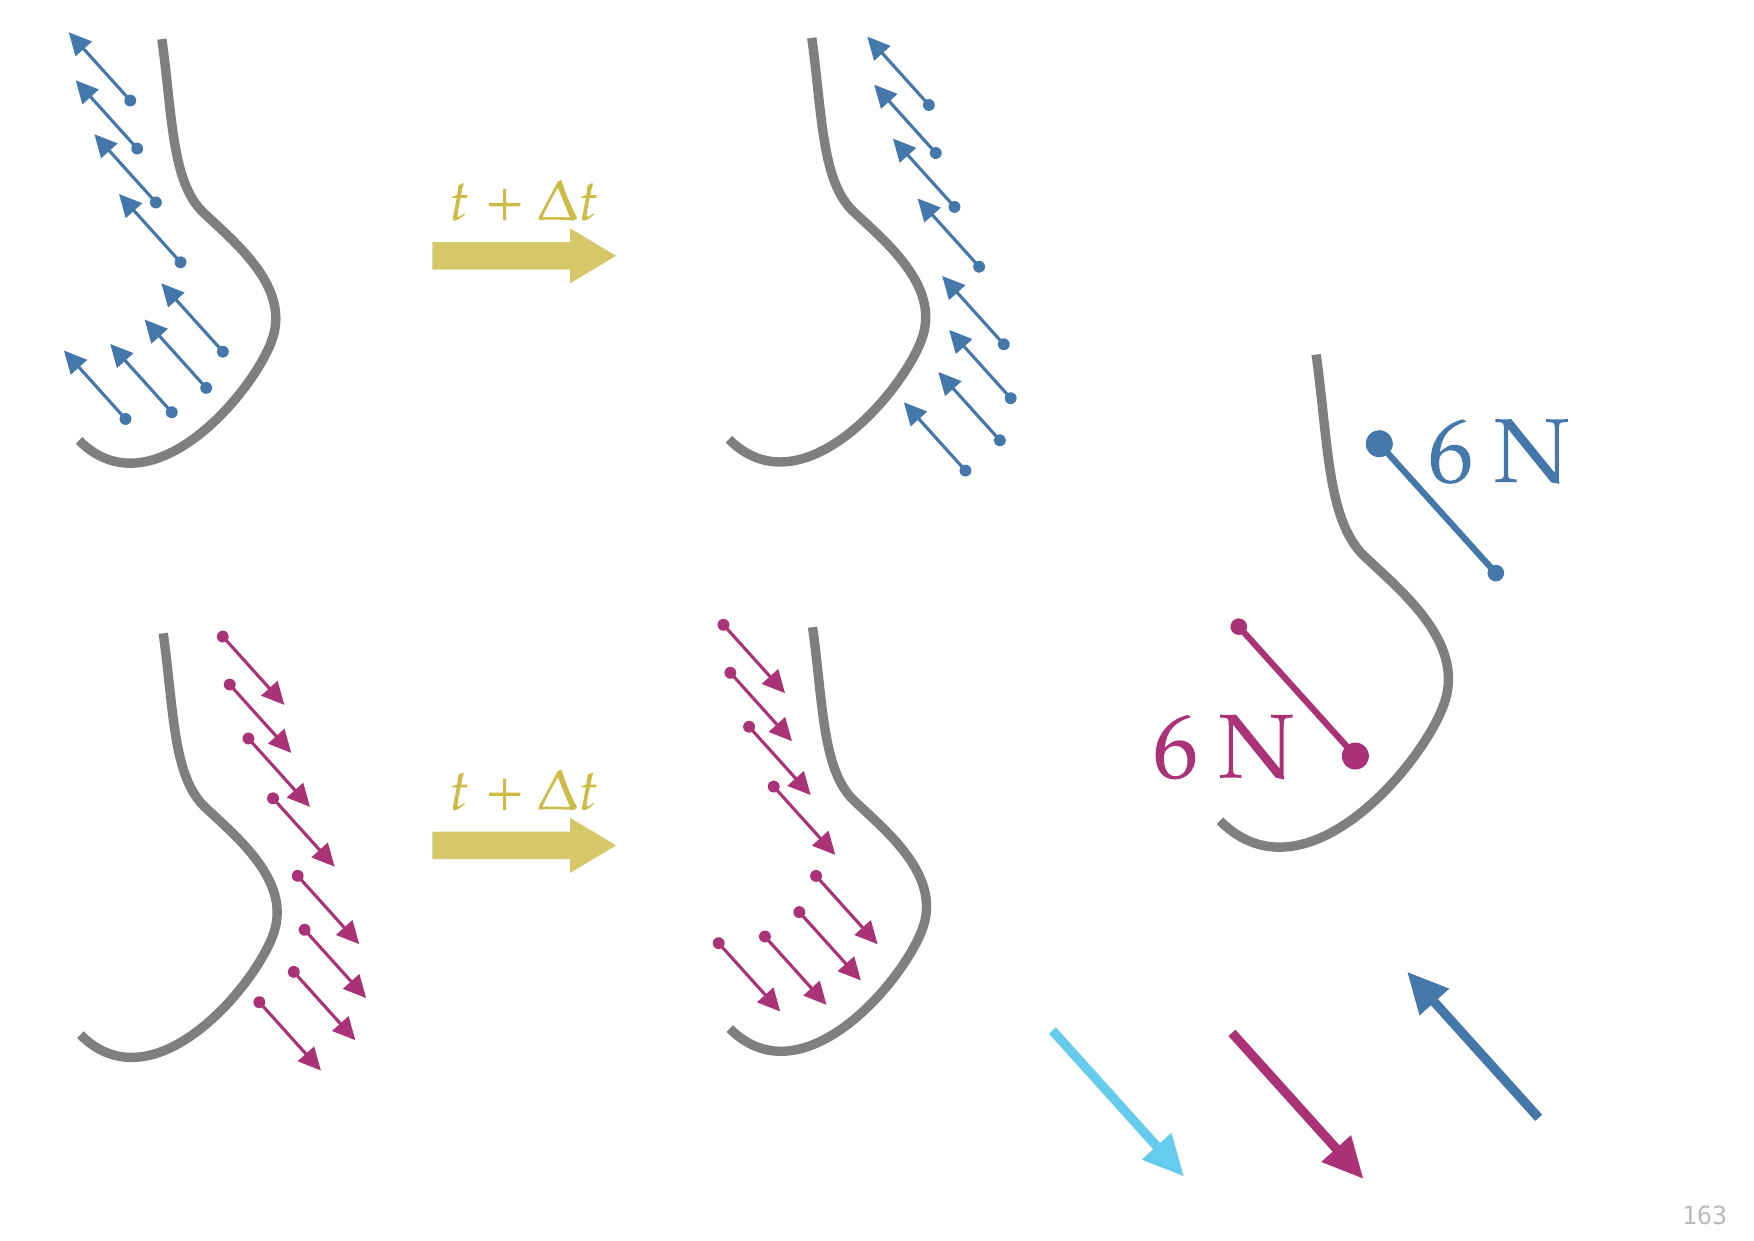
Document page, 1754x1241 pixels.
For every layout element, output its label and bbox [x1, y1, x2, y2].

text_box [581, 772, 597, 811]
text_box [1220, 714, 1293, 780]
text_box [1495, 419, 1568, 484]
text_box [451, 772, 468, 811]
text_box [1430, 419, 1471, 484]
text_box [538, 769, 577, 810]
text_box [451, 183, 468, 221]
text_box [488, 778, 521, 811]
text_box [1155, 714, 1196, 780]
text_box [432, 228, 617, 284]
text_box [581, 183, 597, 221]
text_box [432, 817, 617, 873]
text_box [488, 188, 521, 221]
text_box [538, 180, 577, 221]
